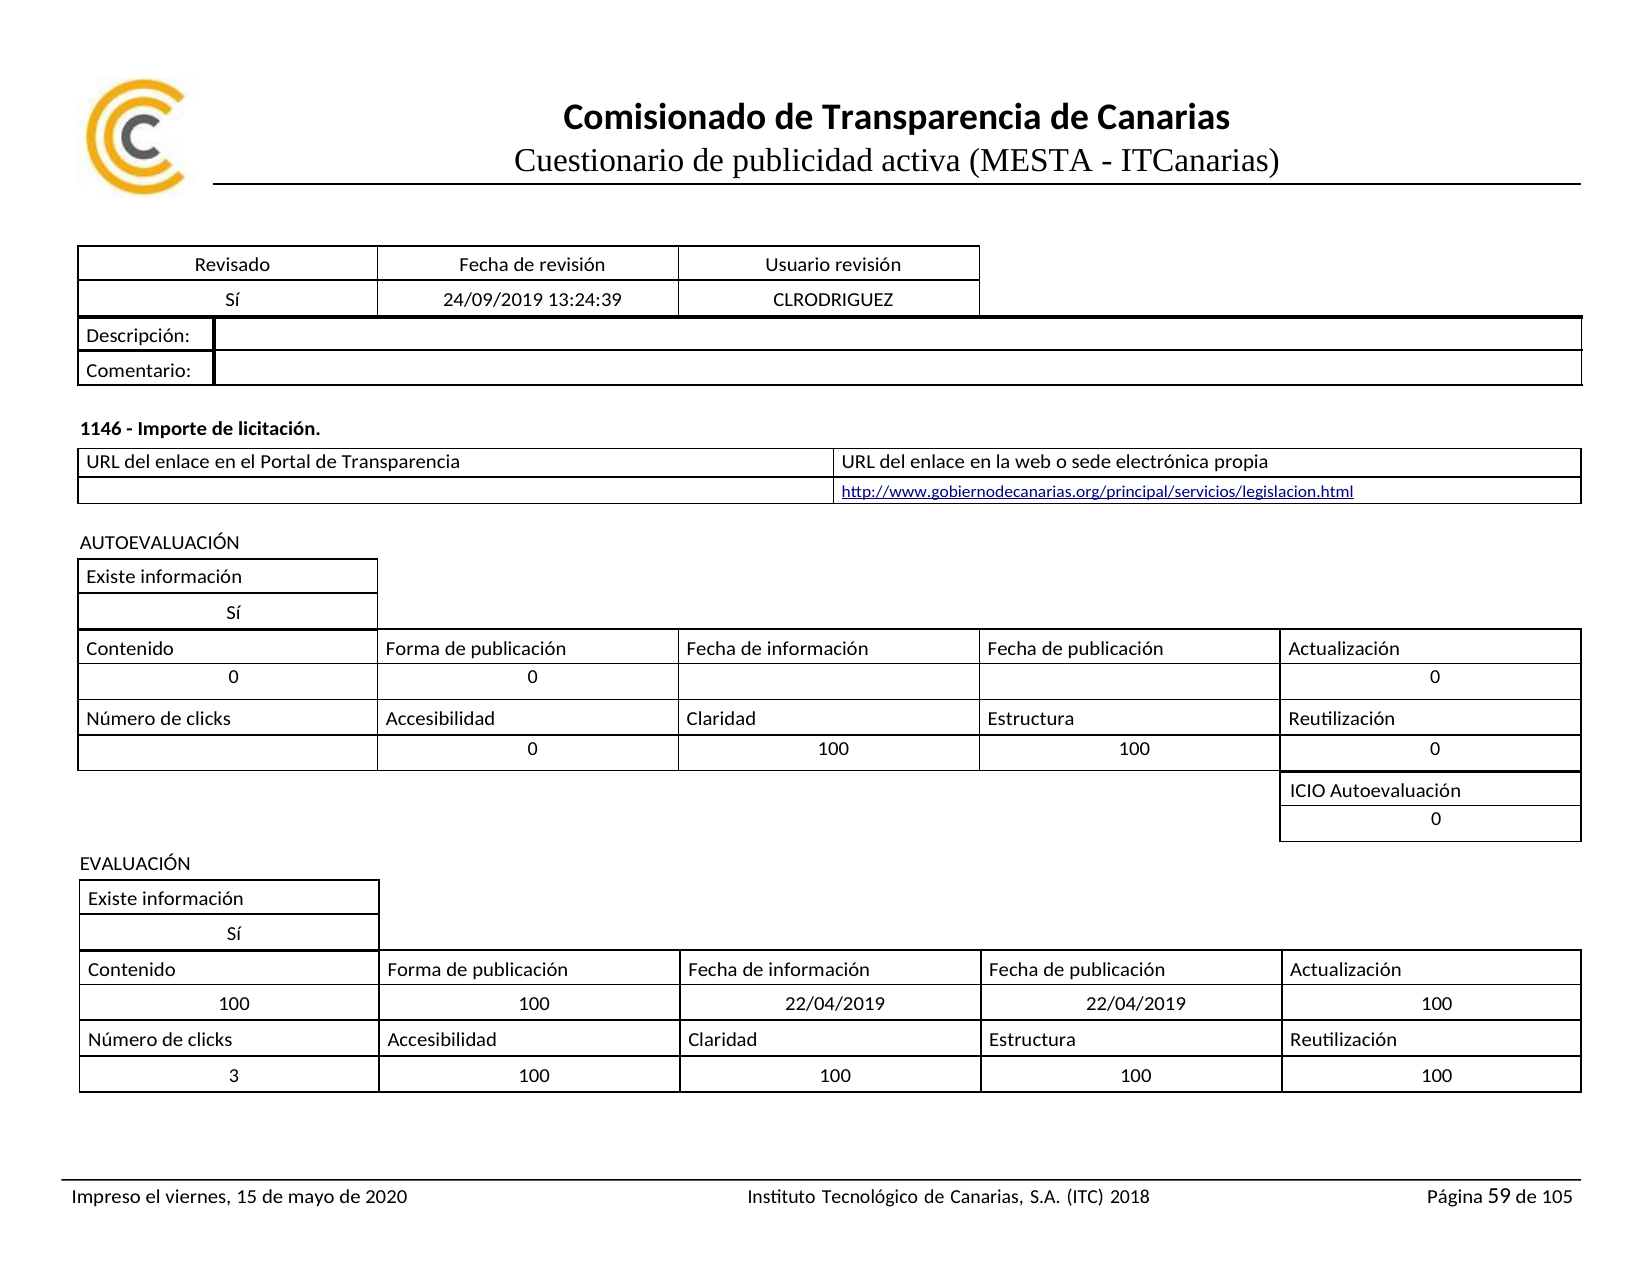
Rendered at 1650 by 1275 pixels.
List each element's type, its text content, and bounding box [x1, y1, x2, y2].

table_cell 100 [980, 736, 1279, 769]
table_cell Fecha de información [681, 951, 980, 983]
table_header Usuario revisión [679, 247, 979, 279]
table_cell Claridad [679, 700, 979, 734]
table_cell [216, 351, 1581, 384]
table_cell Número de clicks [79, 700, 377, 734]
table_cell Reutilización [1281, 700, 1580, 734]
table_header Revisado [79, 247, 377, 279]
table_cell 100 [380, 1057, 679, 1091]
text EVALUACIÓN [79, 851, 1594, 875]
table_cell http://www.gobiernodecanarias.org/principal/servicios/legislacion.html [834, 478, 1580, 503]
table_cell 0 [378, 664, 678, 698]
table_cell ICIO Autoevaluación [1281, 773, 1580, 804]
table_cell 100 [679, 736, 979, 769]
table_cell 100 [380, 985, 679, 1019]
table_header URL del enlace en el Portal de Transparencia [79, 449, 833, 476]
table_cell 100 [982, 1057, 1281, 1091]
table_cell 0 [79, 664, 377, 698]
table_cell 100 [1283, 1057, 1580, 1091]
table_cell Claridad [681, 1021, 980, 1055]
table_cell 0 [1281, 736, 1580, 769]
table_cell [78, 771, 1279, 841]
table_header [980, 245, 1582, 315]
table_cell Fecha de publicación [982, 951, 1281, 983]
table_cell Forma de publicación [378, 630, 678, 662]
table_cell 22/04/2019 [681, 985, 980, 1019]
table_cell Accesibilidad [378, 700, 678, 734]
table_cell [79, 478, 833, 503]
text 1146 - Importe de licitación. [79, 416, 1594, 440]
table_cell Número de clicks [80, 1021, 378, 1055]
table_header URL del enlace en la web o sede electrónica propia [834, 449, 1580, 476]
table_cell Sí [79, 281, 377, 315]
table_header [378, 558, 1581, 628]
table_cell CLRODRIGUEZ [679, 281, 979, 315]
table_cell [216, 319, 1581, 349]
table_cell Reutilización [1283, 1021, 1580, 1055]
table_cell Actualización [1283, 951, 1580, 983]
table_cell Forma de publicación [380, 951, 679, 983]
table_cell Descripción: [79, 319, 212, 349]
table_cell Estructura [980, 700, 1279, 734]
table_cell 100 [1283, 985, 1580, 1019]
table_header [380, 879, 1581, 949]
table_header Fecha de revisión [378, 247, 678, 279]
table_cell 22/04/2019 [982, 985, 1281, 1019]
table_cell 24/09/2019 13:24:39 [378, 281, 678, 315]
text AUTOEVALUACIÓN [79, 530, 1594, 554]
table_cell Fecha de publicación [980, 630, 1279, 662]
table_cell Fecha de información [679, 630, 979, 662]
table_cell Accesibilidad [380, 1021, 679, 1055]
table_cell Sí [80, 915, 378, 949]
table_cell Contenido [79, 631, 377, 662]
table_cell 100 [80, 985, 378, 1019]
table_cell Contenido [80, 952, 378, 983]
table_cell 3 [80, 1057, 378, 1091]
table_cell Comentario: [79, 352, 212, 384]
table_header Existe información [79, 560, 377, 592]
table_cell 0 [378, 736, 678, 769]
table_cell 0 [1281, 806, 1580, 841]
table_cell Actualización [1281, 630, 1580, 662]
table_cell [980, 664, 1279, 698]
table_cell [79, 736, 377, 769]
table_cell [679, 664, 979, 698]
table_header Existe información [80, 881, 378, 913]
table_cell 100 [681, 1057, 980, 1091]
table_cell Estructura [982, 1021, 1281, 1055]
table_cell Sí [79, 594, 377, 628]
table_cell 0 [1281, 664, 1580, 698]
